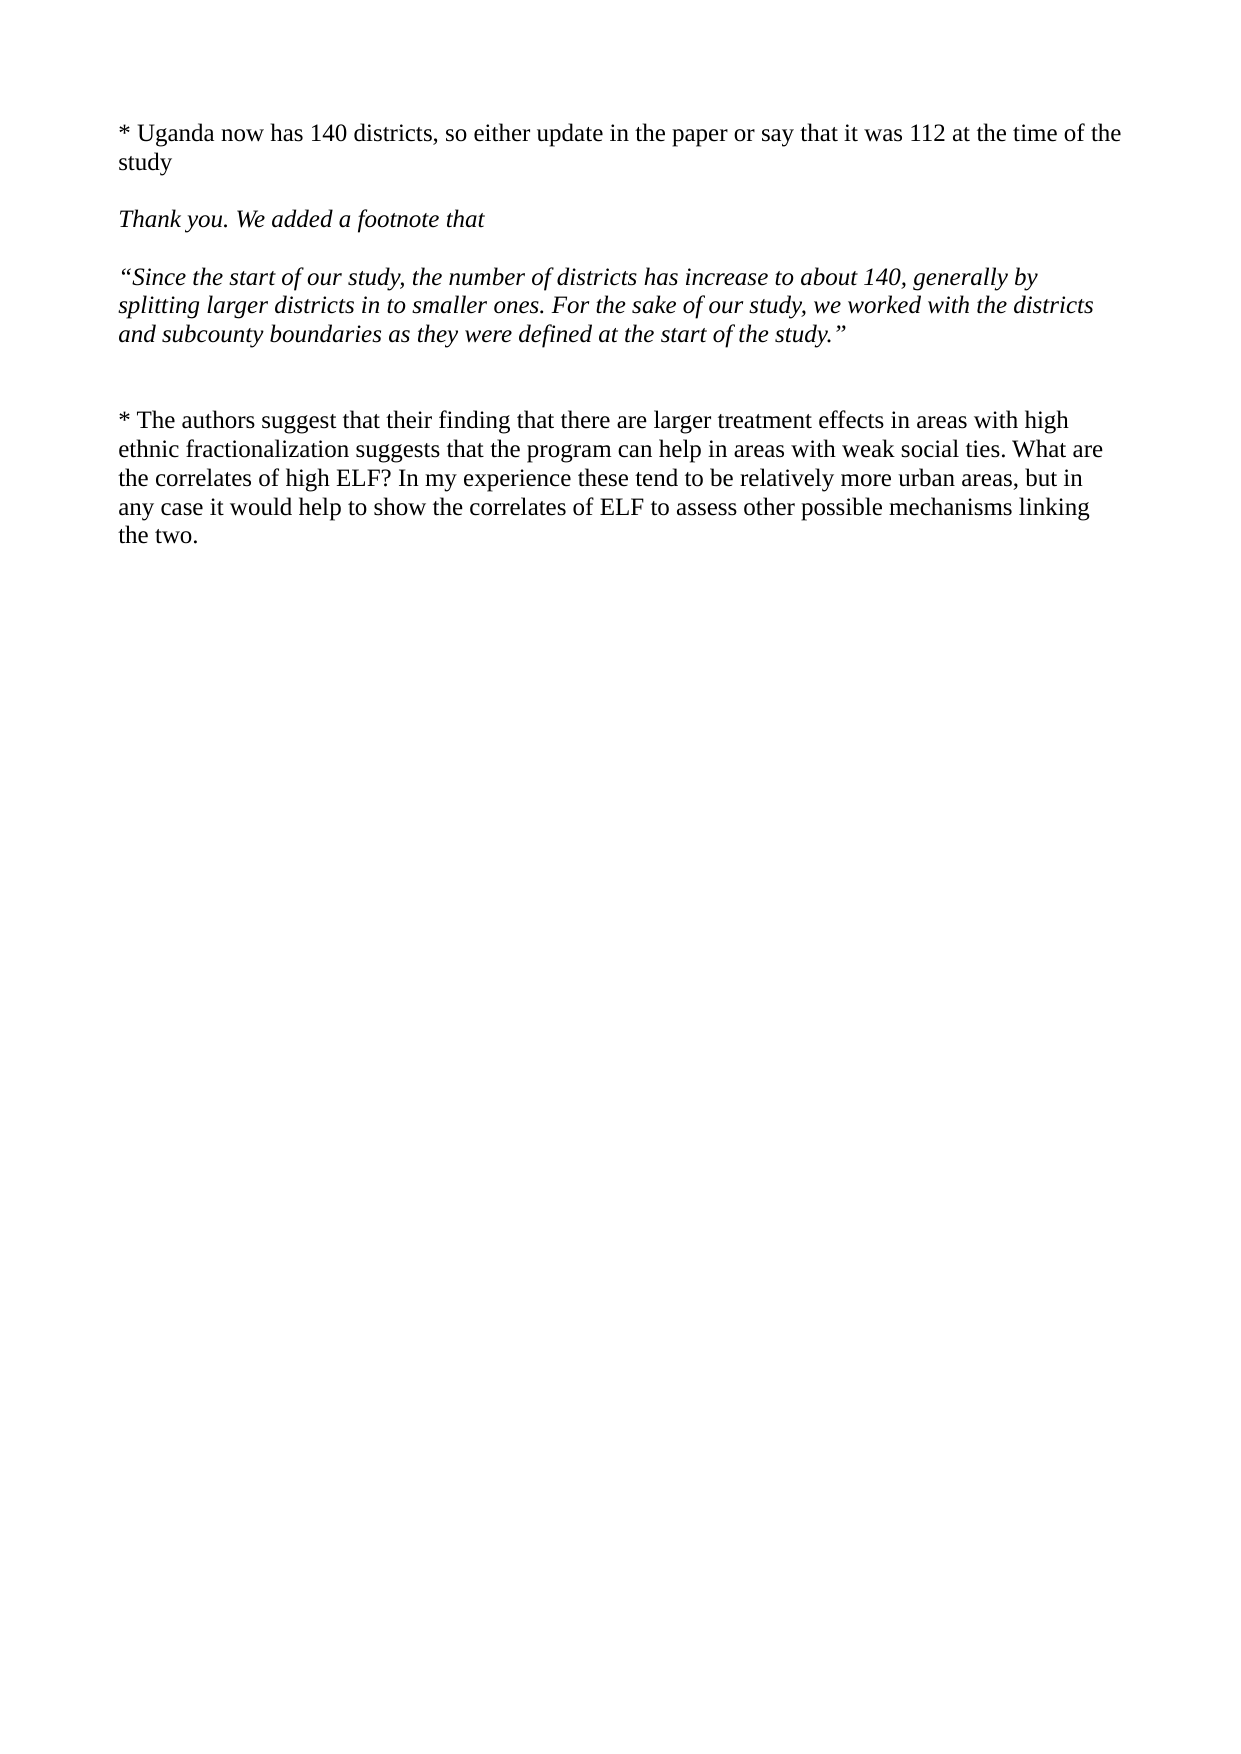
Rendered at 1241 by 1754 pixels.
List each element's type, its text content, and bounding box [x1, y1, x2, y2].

text * Uganda now has 140 districts, so either update in the paper or say that it was 112 at the time of the study [118, 118, 1122, 176]
text Thank you. We added a footnote that [118, 204, 1122, 233]
text * The authors suggest that their finding that there are larger treatment effects in areas with high ethnic fractionalization suggests that the program can help in areas with weak social ties. What are the correlates of high ELF? In my experience these tend to be relatively more urban areas, but in any case it would help to show the correlates of ELF to assess other possible mechanisms linking the two. [118, 377, 1122, 578]
text “Since the start of our study, the number of districts has increase to about 140, generally by splitting larger districts in to smaller ones. For the sake of our study, we worked with the districts and subcounty boundaries as they were defined at the start of the study.” [118, 262, 1122, 348]
